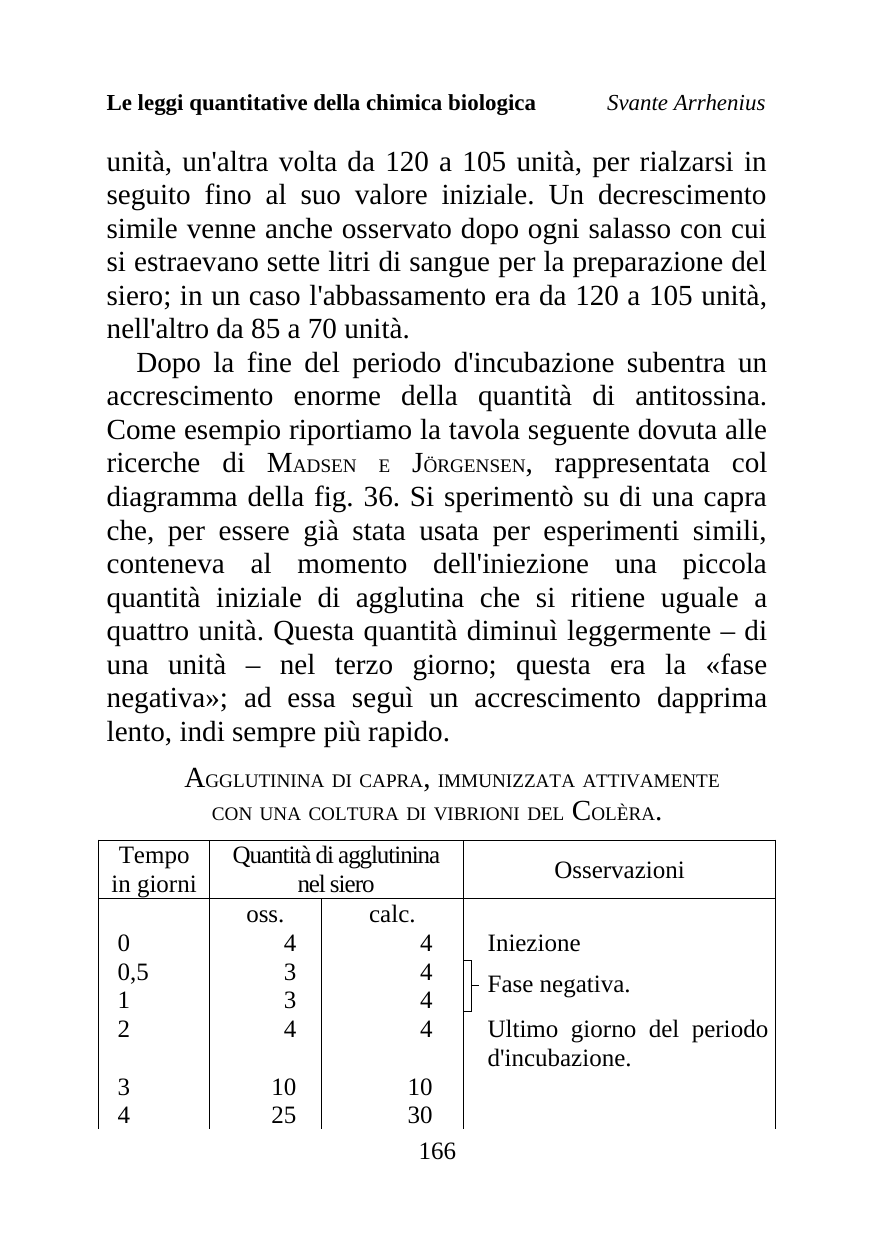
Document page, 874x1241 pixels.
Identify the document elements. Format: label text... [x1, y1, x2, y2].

table_cell 30 [322, 1100, 463, 1129]
table_header Tempo in giorni [99, 841, 209, 898]
table_cell 25 [210, 1100, 321, 1129]
table_cell 4 [210, 928, 321, 957]
table_cell 4 [322, 1014, 463, 1072]
table_cell 1 [99, 985, 209, 1014]
table_cell [464, 1014, 480, 1072]
table_cell 3 [99, 1072, 209, 1100]
table_cell 10 [322, 1072, 463, 1100]
table_cell calc. [322, 899, 463, 928]
text unità, un'altra volta da 120 a 105 unità, per rialzarsi in seguito fino al suo valore iniziale. Un decrescimento simile venne anche osservato dopo ogni salasso con cui si estraevano sette litri di sangue per la preparazione del siero; in un caso l'abbassamento era da 120 a 105 unità, nell'altro da 85 a 70 unità. [106, 144, 768, 345]
table_cell [464, 957, 480, 1014]
table_cell [464, 1072, 480, 1129]
table_cell 4 [210, 1014, 321, 1072]
table_cell [464, 928, 480, 957]
table_cell Iniezione [480, 928, 775, 957]
table_header Quantità di agglutinina nel siero [210, 841, 463, 898]
table_cell 0,5 [99, 957, 209, 985]
table_cell [464, 961, 471, 1011]
table_cell 4 [99, 1100, 209, 1129]
table_cell 4 [322, 928, 463, 957]
table_cell Fase negativa. [480, 957, 775, 1014]
table_cell [480, 899, 775, 928]
table_header Osservazioni [464, 841, 775, 898]
text Agglutinina di capra, immunizzata attivamente con una coltura di vibrioni del Colèra. [106, 760, 768, 827]
table_cell 0 [99, 928, 209, 957]
table_cell 10 [210, 1072, 321, 1100]
table_cell 3 [210, 985, 321, 1014]
table_cell 4 [322, 985, 463, 1014]
table_cell Ultimo giorno del periodo d'incubazione. [480, 1014, 775, 1072]
table_cell 3 [210, 957, 321, 985]
table_cell 2 [99, 1014, 209, 1072]
table_cell oss. [210, 899, 321, 928]
table_cell [464, 899, 480, 928]
table_cell [480, 1072, 775, 1129]
text Dopo la fine del periodo d'incubazione subentra un accrescimento enorme della quantità di antitossina. Come esempio riportiamo la tavola seguente dovuta alle ricerche di Madsen e Jörgensen, rappresentata col diagramma della fig. 36. Si sperimentò su di una capra che, per essere già stata usata per esperimenti simili, conteneva al momento dell'iniezione una piccola quantità iniziale di agglutina che si ritiene uguale a quattro unità. Questa quantità diminuì leggermente – di una unità – nel terzo giorno; questa era la «fase negativa»; ad essa seguì un accrescimento dapprima lento, indi sempre più rapido. [106, 345, 768, 747]
table_cell 4 [322, 957, 463, 985]
table_cell [99, 899, 209, 928]
